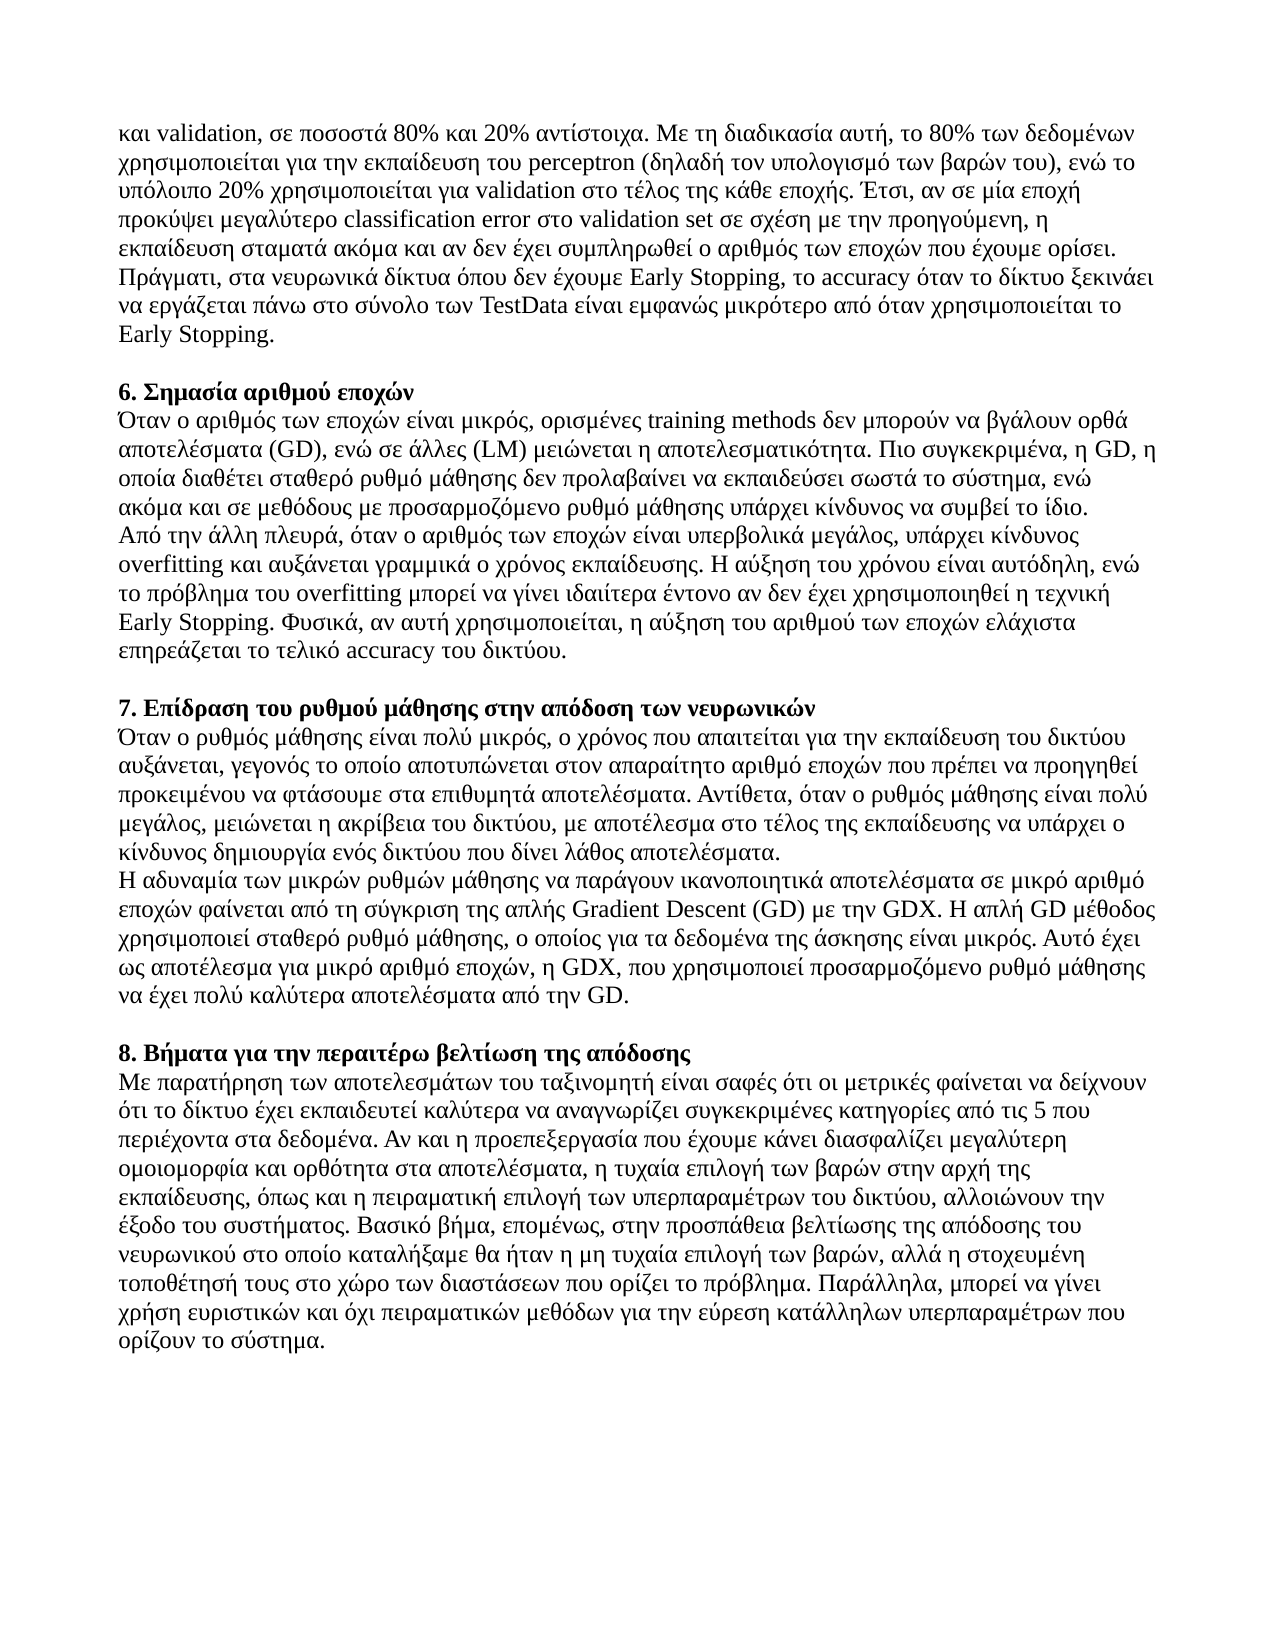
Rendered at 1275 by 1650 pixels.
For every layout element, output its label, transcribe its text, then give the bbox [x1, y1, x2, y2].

text 8. Βήματα για την περαιτέρω βελτίωση της απόδοσης [118, 1038, 1157, 1067]
text Όταν ο ρυθμός μάθησης είναι πολύ μικρός, ο χρόνος που απαιτείται για την εκπαίδευση του δικτύου αυξάνεται, γεγονός το οποίο αποτυπώνεται στον απαραίτητο αριθμό εποχών που πρέπει να προηγηθεί προκειμένου να φτάσουμε στα επιθυμητά αποτελέσματα. Αντίθετα, όταν ο ρυθμός μάθησης είναι πολύ μεγάλος, μειώνεται η ακρίβεια του δικτύου, με αποτέλεσμα στο τέλος της εκπαίδευσης να υπάρχει ο κίνδυνος δημιουργία ενός δικτύου που δίνει λάθος αποτελέσματα. [118, 722, 1157, 866]
text Με παρατήρηση των αποτελεσμάτων του ταξινομητή είναι σαφές ότι οι μετρικές φαίνεται να δείχνουν ότι το δίκτυο έχει εκπαιδευτεί καλύτερα να αναγνωρίζει συγκεκριμένες κατηγορίες από τις 5 που περιέχοντα στα δεδομένα. Αν και η προεπεξεργασία που έχουμε κάνει διασφαλίζει μεγαλύτερη ομοιομορφία και ορθότητα στα αποτελέσματα, η τυχαία επιλογή των βαρών στην αρχή της εκπαίδευσης, όπως και η πειραματική επιλογή των υπερπαραμέτρων του δικτύου, αλλοιώνουν την έξοδο του συστήματος. Βασικό βήμα, επομένως, στην προσπάθεια βελτίωσης της απόδοσης του νευρωνικού στο οποίο καταλήξαμε θα ήταν η μη τυχαία επιλογή των βαρών, αλλά η στοχευμένη τοποθέτησή τους στο χώρο των διαστάσεων που ορίζει το πρόβλημα. Παράλληλα, μπορεί να γίνει χρήση ευριστικών και όχι πειραματικών μεθόδων για την εύρεση κατάλληλων υπερπαραμέτρων που ορίζουν το σύστημα. [118, 1067, 1157, 1354]
text και validation, σε ποσοστά 80% και 20% αντίστοιχα. Με τη διαδικασία αυτή, το 80% των δεδομένων χρησιμοποιείται για την εκπαίδευση του perceptron (δηλαδή τον υπολογισμό των βαρών του), ενώ το υπόλοιπο 20% χρησιμοποιείται για validation στο τέλος της κάθε εποχής. Έτσι, αν σε μία εποχή προκύψει μεγαλύτερο classification error στο validation set σε σχέση με την προηγούμενη, η εκπαίδευση σταματά ακόμα και αν δεν έχει συμπληρωθεί ο αριθμός των εποχών που έχουμε ορίσει. [118, 118, 1157, 262]
text Πράγματι, στα νευρωνικά δίκτυα όπου δεν έχουμε Early Stopping, το accuracy όταν το δίκτυο ξεκινάει να εργάζεται πάνω στο σύνολο των TestData είναι εμφανώς μικρότερο από όταν χρησιμοποιείται το Early Stopping. [118, 262, 1157, 348]
text 7. Επίδραση του ρυθμού μάθησης στην απόδοση των νευρωνικών [118, 693, 1157, 722]
text Από την άλλη πλευρά, όταν ο αριθμός των εποχών είναι υπερβολικά μεγάλος, υπάρχει κίνδυνος overfitting και αυξάνεται γραμμικά ο χρόνος εκπαίδευσης. Η αύξηση του χρόνου είναι αυτόδηλη, ενώ το πρόβλημα του overfitting μπορεί να γίνει ιδαιίτερα έντονο αν δεν έχει χρησιμοποιηθεί η τεχνική Early Stopping. Φυσικά, αν αυτή χρησιμοποιείται, η αύξηση του αριθμού των εποχών ελάχιστα επηρεάζεται το τελικό accuracy του δικτύου. [118, 521, 1157, 664]
text Η αδυναμία των μικρών ρυθμών μάθησης να παράγουν ικανοποιητικά αποτελέσματα σε μικρό αριθμό εποχών φαίνεται από τη σύγκριση της απλής Gradient Descent (GD) με την GDX. Η απλή GD μέθοδος χρησιμοποιεί σταθερό ρυθμό μάθησης, ο οποίος για τα δεδομένα της άσκησης είναι μικρός. Αυτό έχει ως αποτέλεσμα για μικρό αριθμό εποχών, η GDX, που χρησιμοποιεί προσαρμοζόμενο ρυθμό μάθησης να έχει πολύ καλύτερα αποτελέσματα από την GD. [118, 866, 1157, 1009]
text 6. Σημασία αριθμού εποχών [118, 377, 1157, 406]
text Όταν ο αριθμός των εποχών είναι μικρός, ορισμένες training methods δεν μπορούν να βγάλουν ορθά αποτελέσματα (GD), ενώ σε άλλες (LM) μειώνεται η αποτελεσματικότητα. Πιο συγκεκριμένα, η GD, η οποία διαθέτει σταθερό ρυθμό μάθησης δεν προλαβαίνει να εκπαιδεύσει σωστά το σύστημα, ενώ ακόμα και σε μεθόδους με προσαρμοζόμενο ρυθμό μάθησης υπάρχει κίνδυνος να συμβεί το ίδιο. [118, 406, 1157, 521]
